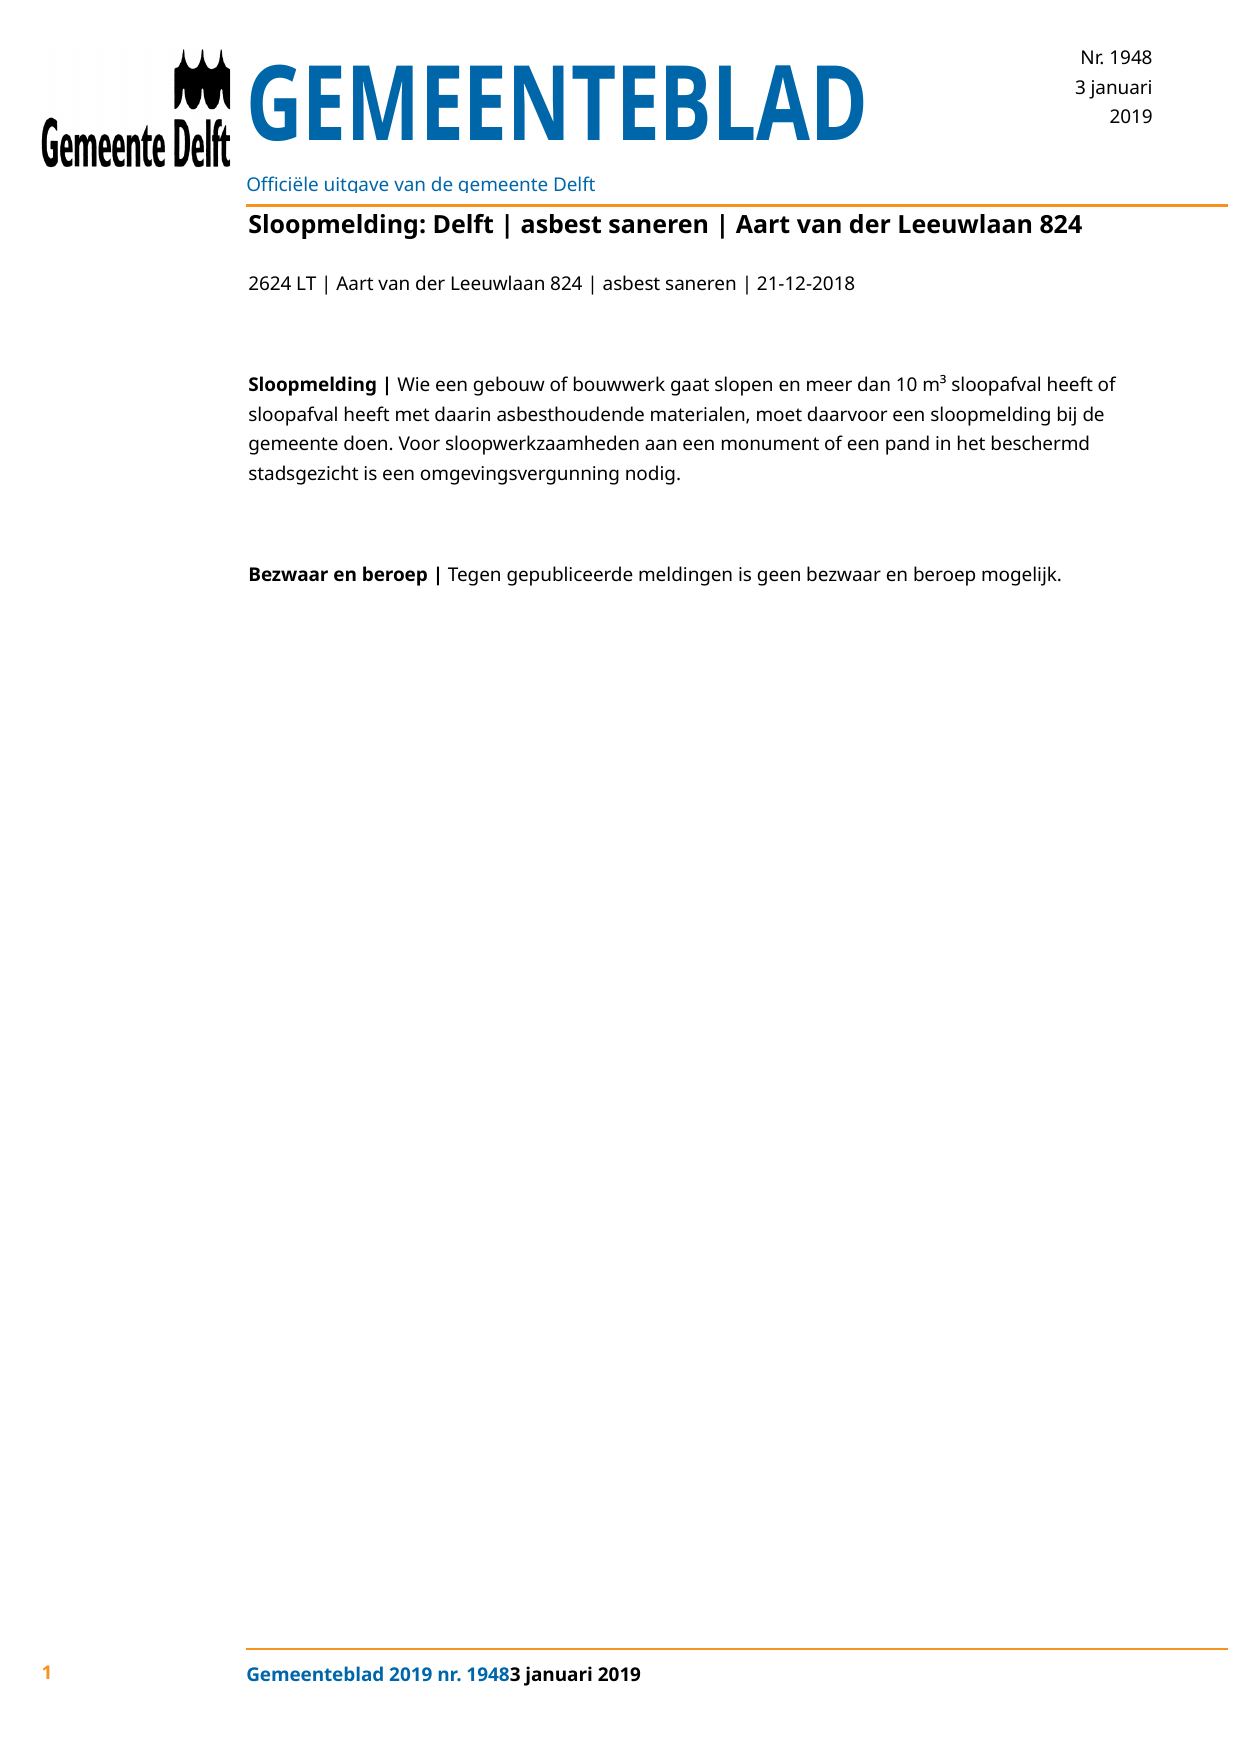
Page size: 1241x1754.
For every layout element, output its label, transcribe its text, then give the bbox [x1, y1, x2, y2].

text Sloopmelding: Delft | asbest saneren | Aart van der Leeuwlaan 824 [248, 207, 1152, 241]
text 2624 LT | Aart van der Leeuwlaan 824 | asbest saneren | 21-12-2018 [248, 270, 1152, 296]
text Sloopmelding | Wie een gebouw of bouwwerk gaat slopen en meer dan 10 m³ sloopafval heeft of sloopafval heeft met daarin asbesthoudende materialen, moet daarvoor een sloopmelding bij de gemeente doen. Voor sloopwerkzaamheden aan een monument of een pand in het beschermd stadsgezicht is een omgevingsvergunning nodig. [248, 371, 1152, 486]
picture [41, 47, 231, 172]
text Bezwaar en beroep | Tegen gepubliceerde meldingen is geen bezwaar en beroep mogelijk. [248, 561, 1152, 586]
